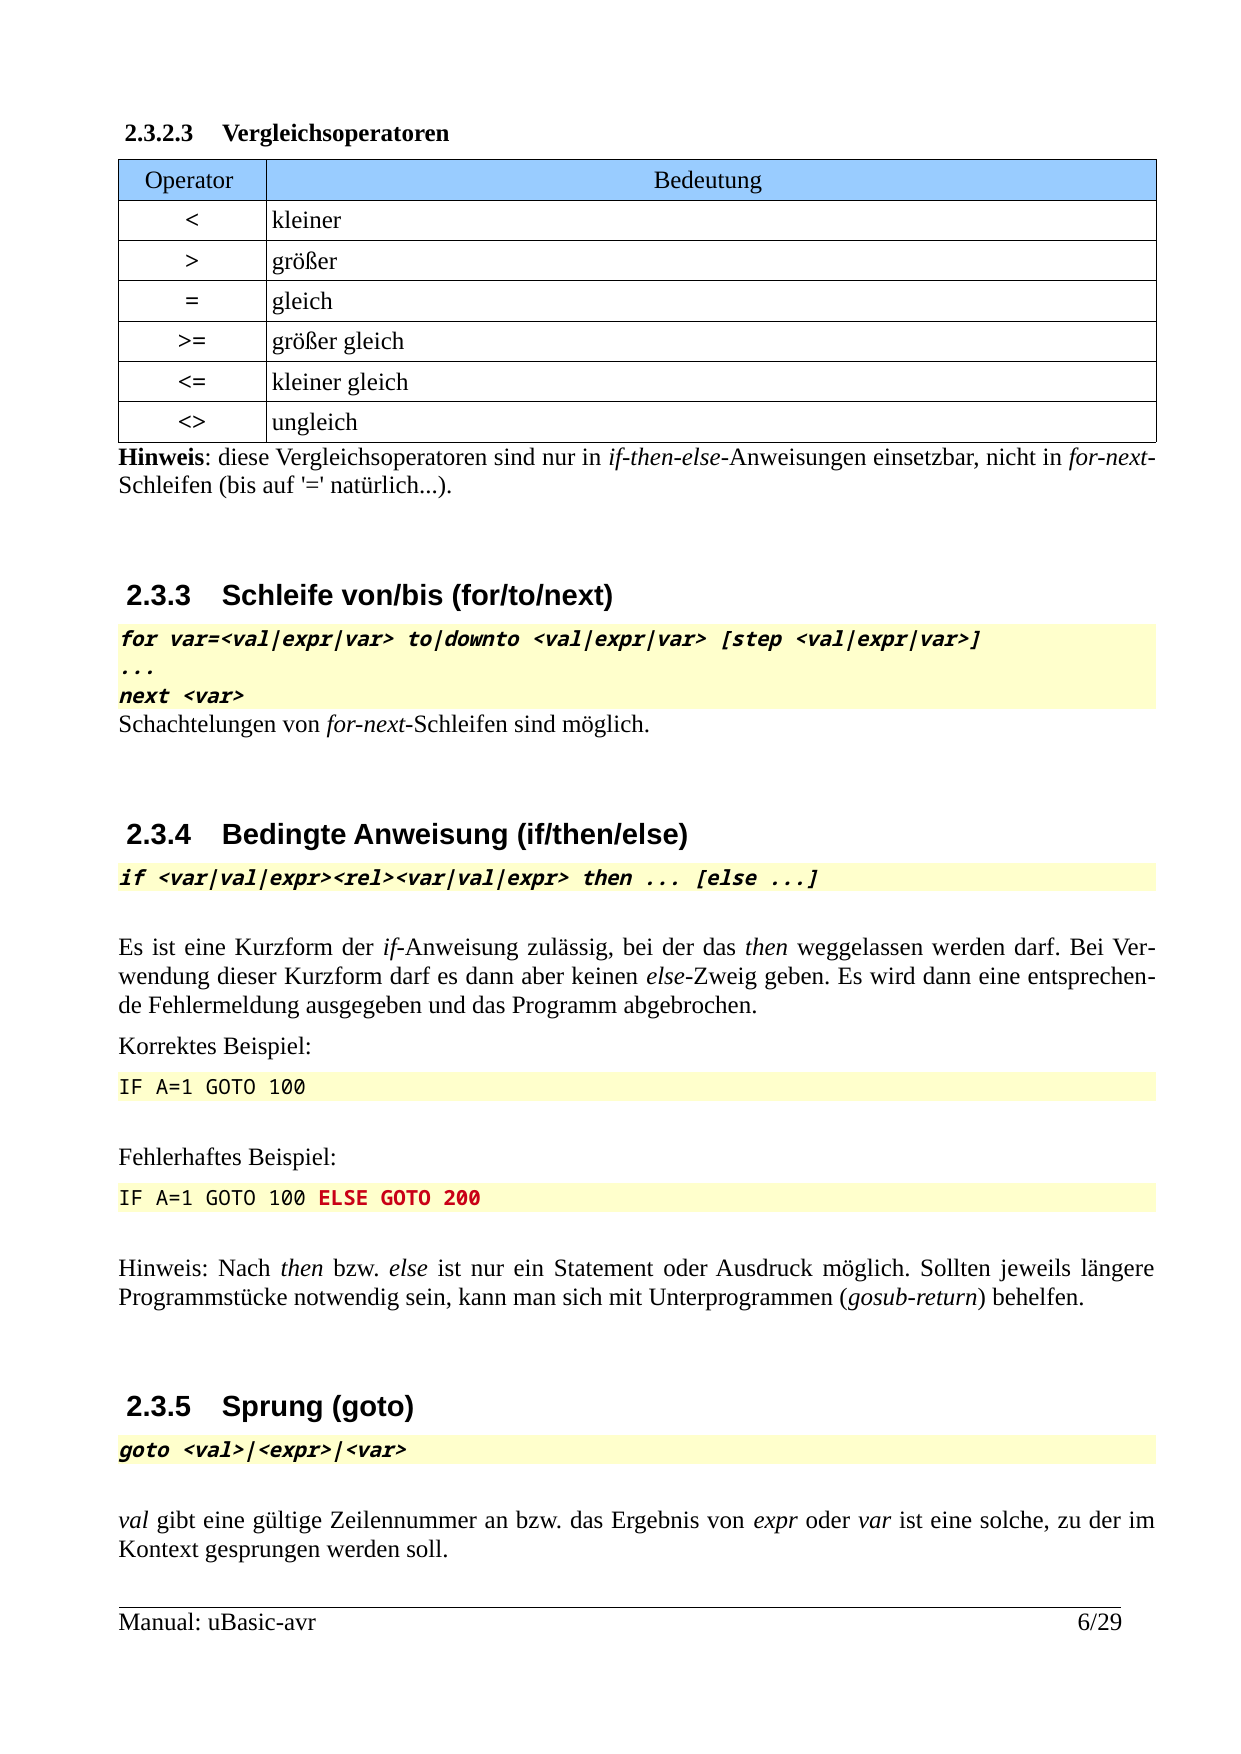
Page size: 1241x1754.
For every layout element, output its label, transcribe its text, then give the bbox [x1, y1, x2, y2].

text Schachtelungen von for-next-Schleifen sind möglich. [118, 709, 1156, 738]
text Hinweis: Nach then bzw. else ist nur ein Statement oder Ausdruck möglich. Sollten jeweils längere Programmstücke notwendig sein, kann man sich mit Unterprogrammen (gosub-return) behelfen. [118, 1253, 1156, 1311]
text for var=<val|expr|var> to|downto <val|expr|var> [step <val|expr|var>] [118, 624, 1156, 652]
text Hinweis: diese Vergleichsoperatoren sind nur in if-then-else-Anweisungen einsetzbar, nicht in for-next-Schleifen (bis auf '=' natürlich...). [118, 443, 1156, 499]
table_cell ungleich [267, 402, 1156, 442]
subtitle Sprung (goto) [118, 1389, 1156, 1423]
subtitle Bedingte Anweisung (if/then/else) [118, 817, 1156, 850]
text Fehlerhaftes Beispiel: [118, 1142, 1156, 1171]
table_cell größer gleich [267, 322, 1156, 361]
table_header Operator [119, 160, 266, 200]
table_cell <> [119, 402, 266, 442]
table_cell < [119, 201, 266, 240]
table_header Bedeutung [267, 160, 1156, 200]
subtitle Schleife von/bis (for/to/next) [118, 578, 1156, 611]
text IF A=1 GOTO 100 [118, 1072, 1156, 1101]
text val gibt eine gültige Zeilennummer an bzw. das Ergebnis von expr oder var ist eine solche, zu der im Kontext gesprungen werden soll. [118, 1505, 1156, 1563]
table_cell kleiner gleich [267, 362, 1156, 401]
table_cell größer [267, 241, 1156, 280]
text next <var> [118, 681, 1156, 709]
table_cell kleiner [267, 201, 1156, 240]
subtitle Vergleichsoperatoren [118, 118, 1156, 147]
table_cell = [119, 281, 266, 321]
table_cell > [119, 241, 266, 280]
text goto <val>|<expr>|<var> [118, 1435, 1156, 1464]
text IF A=1 GOTO 100 ELSE GOTO 200 [118, 1183, 1156, 1212]
table_cell <= [119, 362, 266, 401]
table_cell gleich [267, 281, 1156, 321]
table_cell >= [119, 322, 266, 361]
text Korrektes Beispiel: [118, 1031, 1156, 1060]
text ... [118, 652, 1156, 681]
text Es ist eine Kurzform der if-Anweisung zulässig, bei der das then weggelassen werden darf. Bei Ver­wendung dieser Kurzform darf es dann aber keinen else-Zweig geben. Es wird dann eine entsprechen­de Fehlermeldung ausgegeben und das Programm abgebrochen. [118, 932, 1156, 1019]
text if <var|val|expr><rel><var|val|expr> then ... [else ...] [118, 863, 1156, 891]
